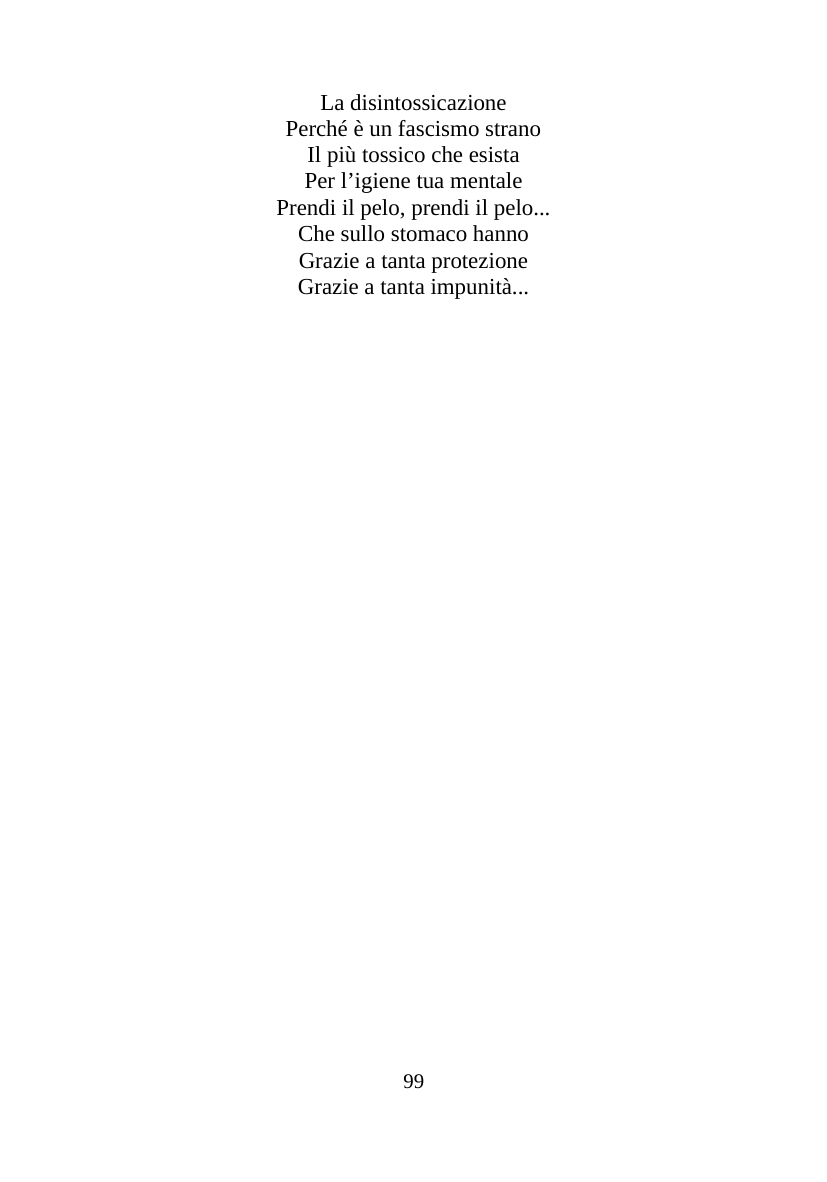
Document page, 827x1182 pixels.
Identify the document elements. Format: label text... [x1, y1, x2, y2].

text Prendi il pelo, prendi il pelo... [88, 194, 738, 220]
text Grazie a tanta impunità... [88, 273, 738, 299]
text Per l’igiene tua mentale [88, 168, 738, 194]
text Perché è un fascismo strano [88, 115, 738, 141]
text La disintossicazione [88, 88, 738, 115]
text Grazie a tanta protezione [88, 247, 738, 273]
text Che sullo stomaco hanno [88, 220, 738, 247]
text Il più tossico che esista [88, 141, 738, 168]
